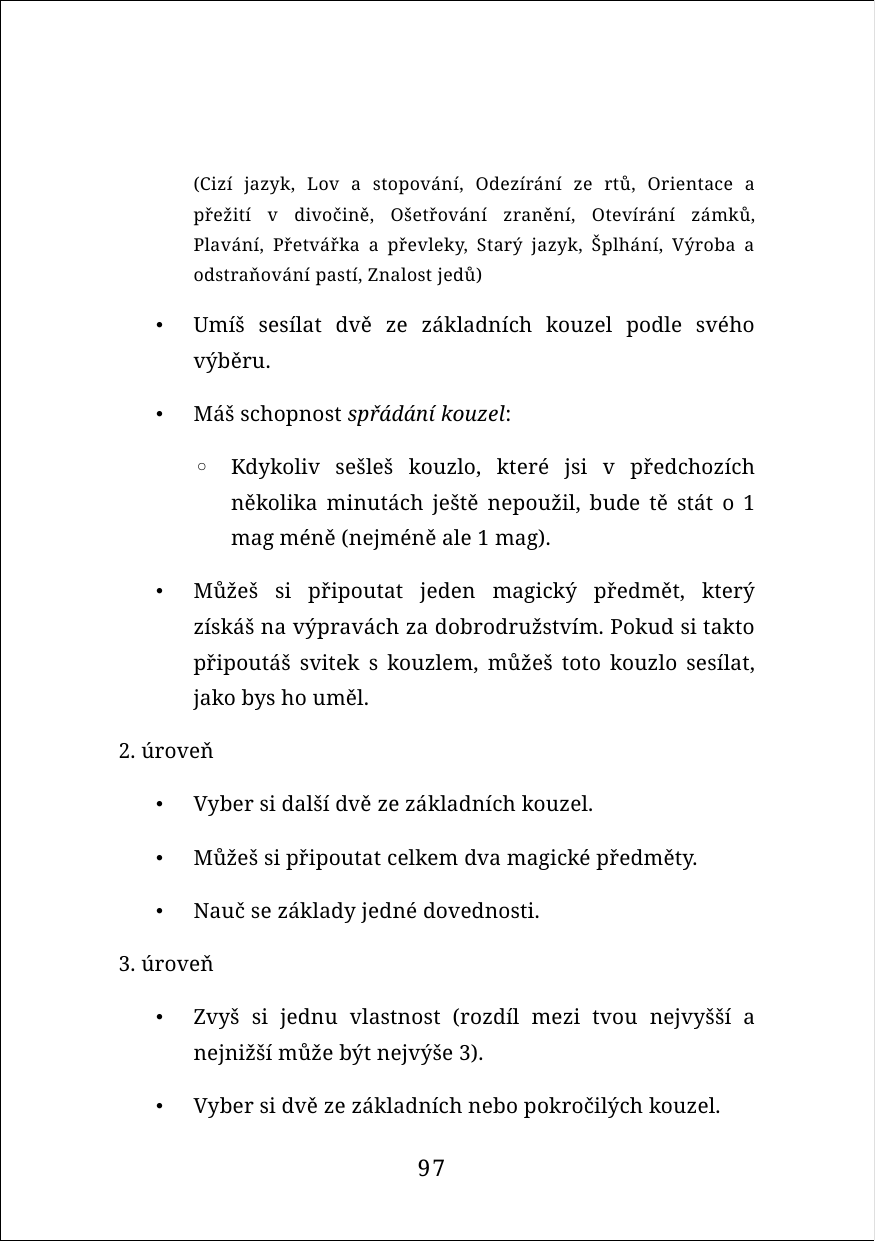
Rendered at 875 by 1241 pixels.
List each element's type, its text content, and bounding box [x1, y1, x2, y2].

list Vyber si další dvě ze základních kouzel. [156, 789, 756, 818]
list Vyber si dvě ze základních nebo pokročilých kouzel. [156, 1091, 756, 1120]
list Můžeš si připoutat celkem dva magické předměty. [156, 843, 756, 871]
list Máš schopnost spřádání kouzel: [156, 399, 756, 427]
list Můžeš si připoutat jeden magický předmět, který získáš na výpravách za dobrodružstvím. Pokud si takto připoutáš svitek s kouzlem, můžeš toto kouzlo sesílat, jako bys ho uměl. [156, 577, 756, 712]
list Umíš sesílat dvě ze základních kouzel podle svého výběru. [156, 310, 756, 374]
text 3. úroveň [118, 949, 756, 978]
list Zvyš si jednu vlastnost (rozdíl mezi tvou nejvyšší a nejnižší může být nejvýše 3). [156, 1002, 756, 1066]
list Kdykoliv sešleš kouzlo, které jsi v předchozích několika minutách ještě nepoužil, bude tě stát o 1 mag méně (nejméně ale 1 mag). [193, 452, 756, 552]
list Nauč se základy jedné dovednosti. [156, 896, 756, 924]
list (Cizí jazyk, Lov a stopování, Odezírání ze rtů, Orientace a přežití v divočině, Ošetřování zranění, Otevírání zámků, Plavání, Přetvářka a převleky, Starý jazyk, Šplhání, Výroba a odstraňování pastí, Znalost jedů) [156, 172, 756, 287]
text 2. úroveň [118, 736, 756, 765]
